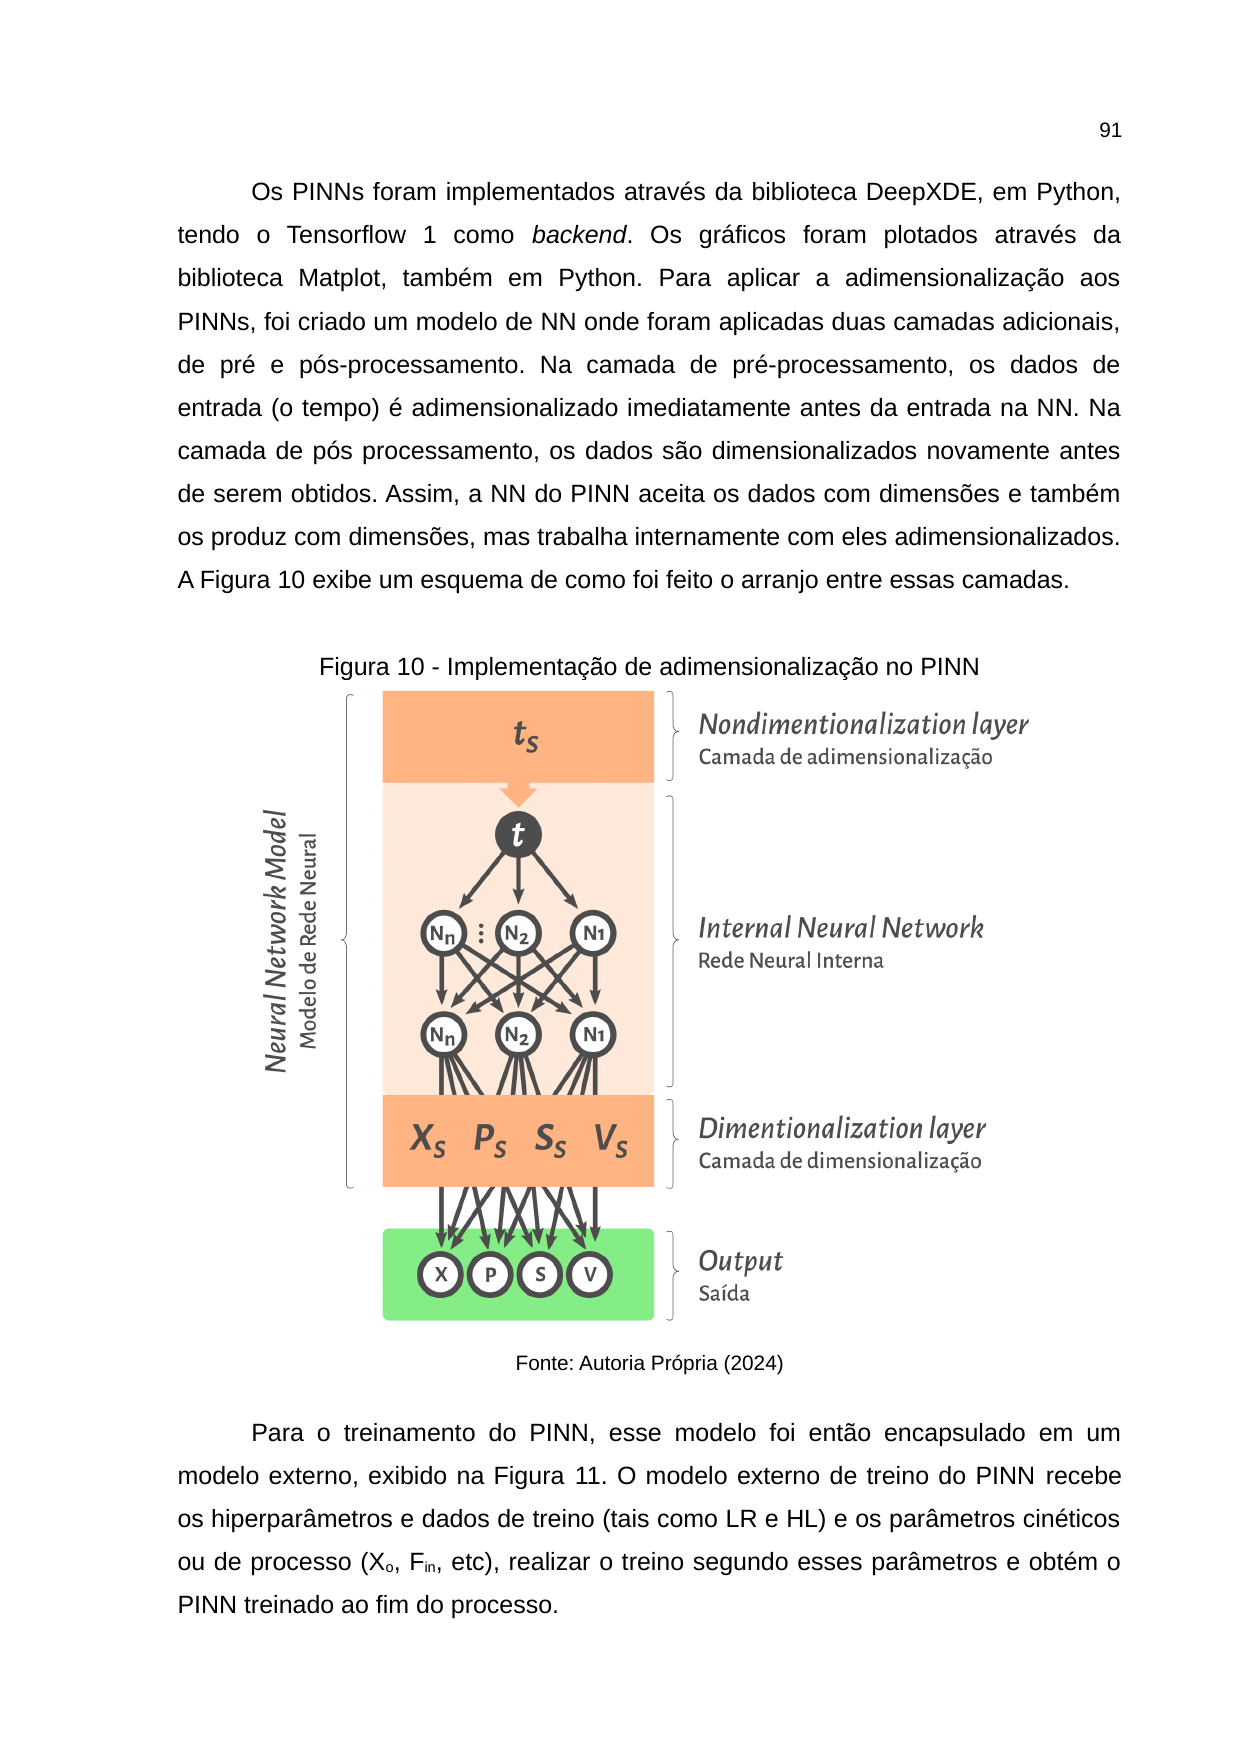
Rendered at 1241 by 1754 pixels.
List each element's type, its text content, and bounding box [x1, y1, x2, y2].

text Os PINNs foram implementados através da biblioteca DeepXDE, em Python, tendo o Tensorflow 1 como backend. Os gráficos foram plotados através da biblioteca Matplot, também em Python. Para aplicar a adimensionalização aos PINNs, foi criado um modelo de NN onde foram aplicadas duas camadas adicionais, de pré e pós-processamento. Na camada de pré-processamento, os dados de entrada (o tempo) é adimensionalizado imediatamente antes da entrada na NN. Na camada de pós processamento, os dados são dimensionalizados novamente antes de serem obtidos. Assim, a NN do PINN aceita os dados com dimensões e também os produz com dimensões, mas trabalha internamente com eles adimensionalizados. A Figura 10 exibe um esquema de como foi feito o arranjo entre essas camadas. [177, 177, 1122, 594]
text Para o treinamento do PINN, esse modelo foi então encapsulado em um modelo externo, exibido na Figura 11. O modelo externo de treino do PINN recebe os hiperparâmetros e dados de treino (tais como LR e HL) e os parâmetros cinéticos ou de processo (Xo, Fin, etc), realizar o treino segundo esses parâmetros e obtém o PINN treinado ao fim do processo. [177, 1417, 1122, 1619]
text Figura 10 - Implementação de adimensionalização no PINN [244, 651, 1055, 680]
text Fonte: Autoria Própria (2024) [177, 651, 1122, 1374]
picture [244, 680, 1055, 1345]
